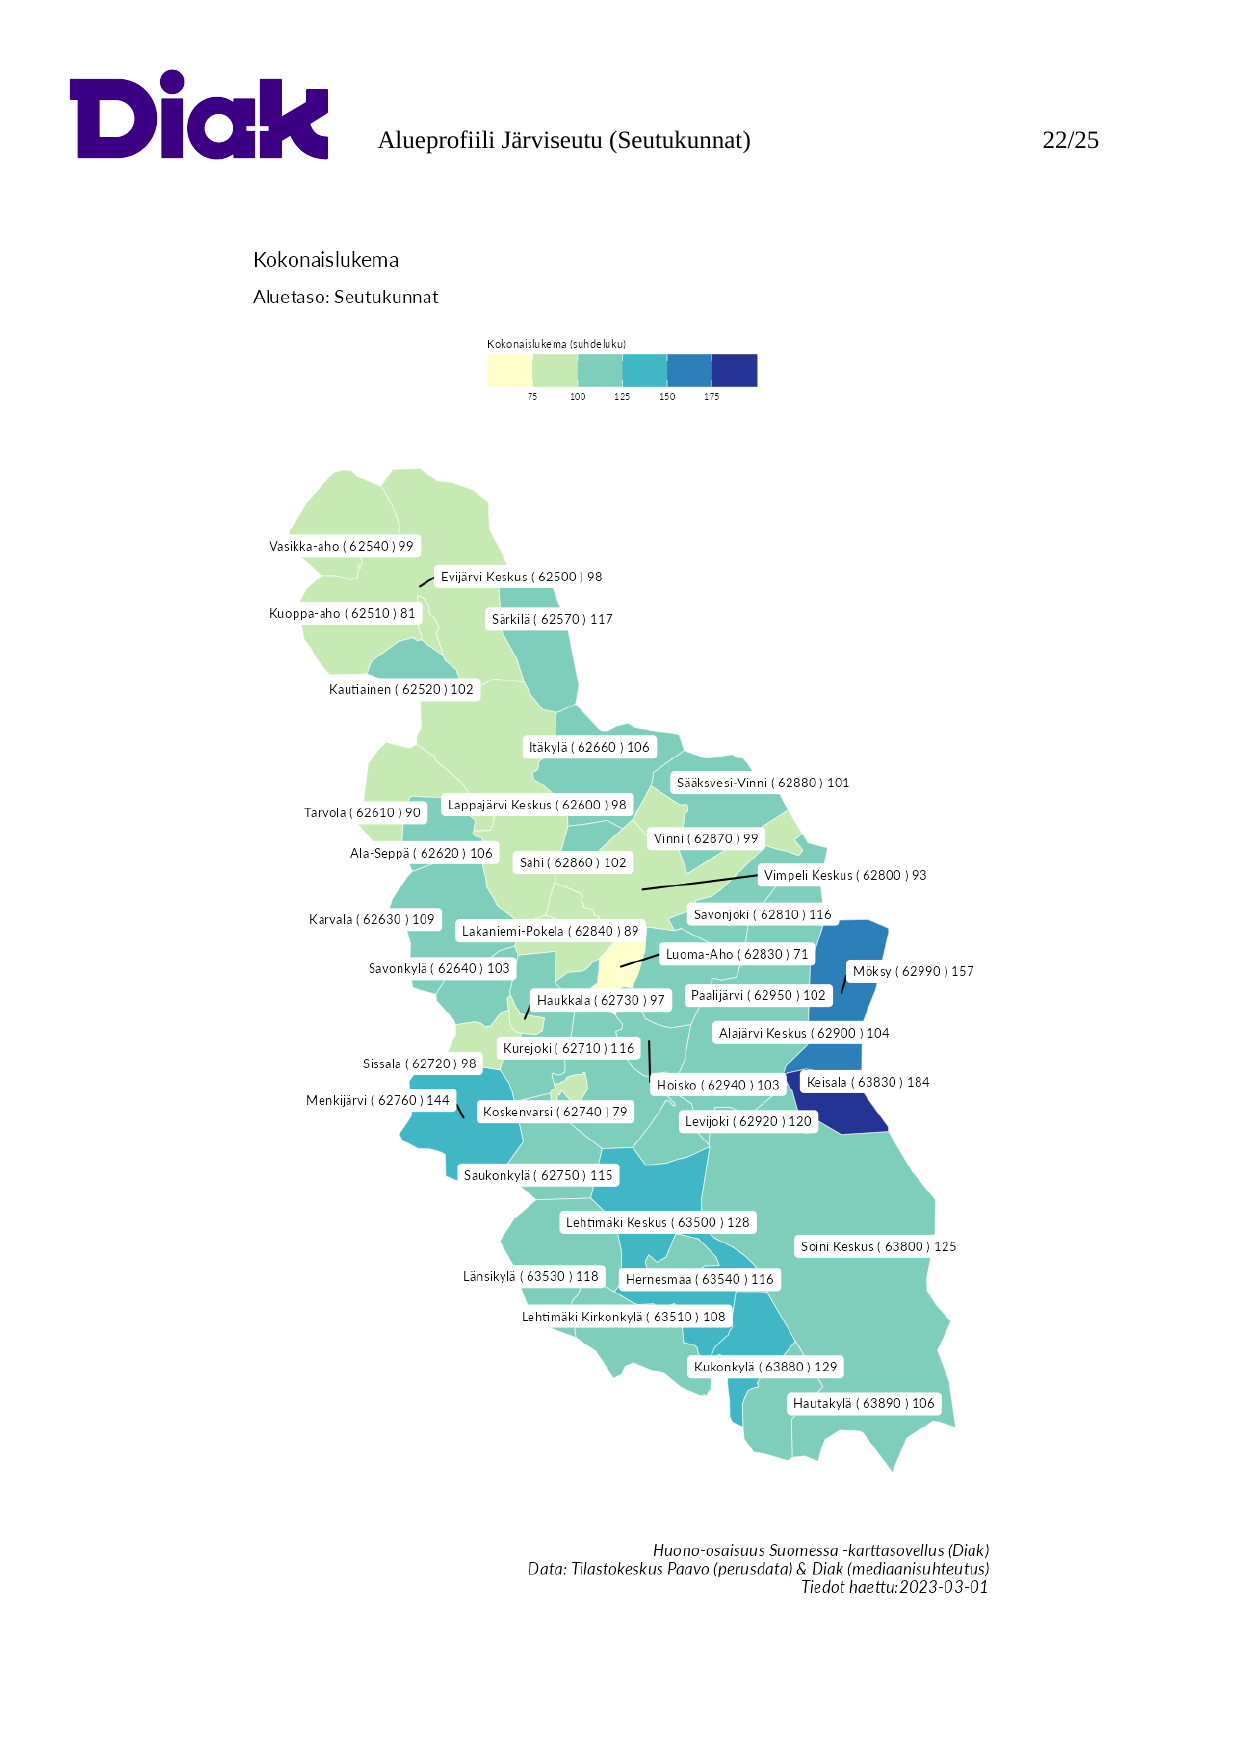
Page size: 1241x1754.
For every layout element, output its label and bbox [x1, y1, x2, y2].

picture [61, 196, 1179, 1651]
